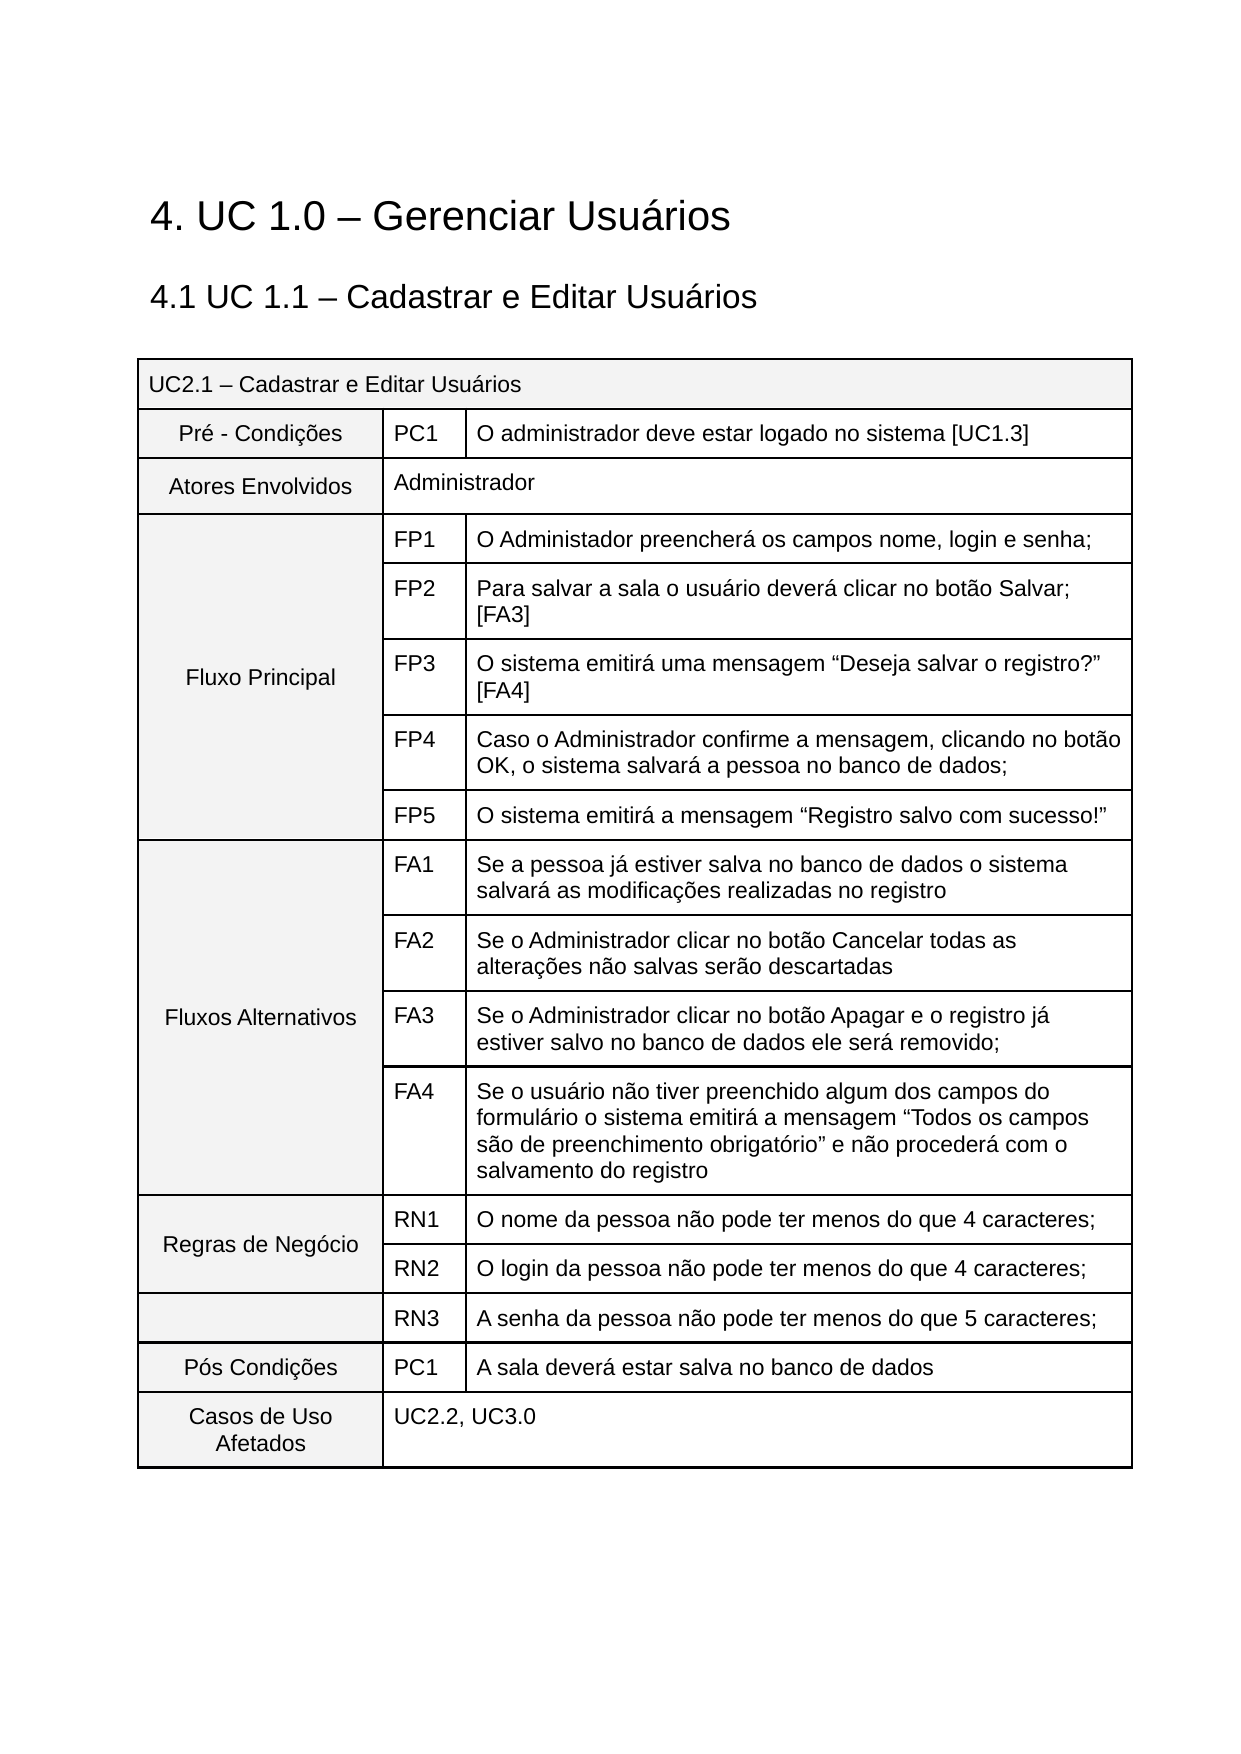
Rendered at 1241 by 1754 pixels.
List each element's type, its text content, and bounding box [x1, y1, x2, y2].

table_cell O Administador preencherá os campos nome, login e senha; [467, 515, 1131, 562]
table_cell Se o Administrador clicar no botão Cancelar todas as alterações não salvas serão descartadas [467, 916, 1131, 990]
table_cell RN1 [384, 1196, 465, 1243]
subtitle 4.1 UC 1.1 – Cadastrar e Editar Usuários [150, 277, 1090, 316]
table_cell Fluxos Alternativos [139, 841, 382, 1194]
table_cell PC1 [384, 410, 465, 457]
table_cell O sistema emitirá a mensagem “Registro salvo com sucesso!” [467, 791, 1131, 838]
table_cell A sala deverá estar salva no banco de dados [467, 1344, 1131, 1391]
table_cell Para salvar a sala o usuário deverá clicar no botão Salvar; [FA3] [467, 564, 1131, 638]
table_cell FP1 [384, 515, 465, 562]
table_cell A senha da pessoa não pode ter menos do que 5 caracteres; [467, 1294, 1131, 1341]
table_cell FP3 [384, 640, 465, 713]
table_cell Caso o Administrador confirme a mensagem, clicando no botão OK, o sistema salvará a pessoa no banco de dados; [467, 716, 1131, 789]
table_cell Casos de Uso Afetados [139, 1393, 382, 1466]
subtitle 4. UC 1.0 – Gerenciar Usuários [150, 192, 1090, 239]
table_cell Pré - Condições [139, 410, 382, 457]
table_cell FP2 [384, 564, 465, 638]
table_cell Atores Envolvidos [139, 459, 382, 513]
table_cell O login da pessoa não pode ter menos do que 4 caracteres; [467, 1245, 1131, 1292]
table_cell RN3 [384, 1294, 465, 1341]
table_cell Pós Condições [139, 1344, 382, 1391]
table_cell Regras de Negócio [139, 1196, 382, 1292]
table_cell FP4 [384, 716, 465, 789]
table_cell FP5 [384, 791, 465, 838]
table_cell FA4 [384, 1068, 465, 1194]
table_cell FA1 [384, 841, 465, 914]
table_cell FA3 [384, 992, 465, 1065]
table_cell PC1 [384, 1344, 465, 1391]
table_cell Fluxo Principal [139, 515, 382, 838]
table_cell O sistema emitirá uma mensagem “Deseja salvar o registro?” [FA4] [467, 640, 1131, 713]
table_cell Se o usuário não tiver preenchido algum dos campos do formulário o sistema emitirá a mensagem “Todos os campos são de preenchimento obrigatório” e não procederá com o salvamento do registro [467, 1068, 1131, 1194]
table_cell Se o Administrador clicar no botão Apagar e o registro já estiver salvo no banco de dados ele será removido; [467, 992, 1131, 1065]
table_cell Administrador [384, 459, 1131, 513]
table_cell Se a pessoa já estiver salva no banco de dados o sistema salvará as modificações realizadas no registro [467, 841, 1131, 914]
table_cell [139, 1294, 382, 1341]
table_cell RN2 [384, 1245, 465, 1292]
table_header UC2.1 – Cadastrar e Editar Usuários [139, 360, 1131, 407]
table_cell FA2 [384, 916, 465, 990]
table_cell UC2.2, UC3.0 [384, 1393, 1131, 1466]
table_cell O nome da pessoa não pode ter menos do que 4 caracteres; [467, 1196, 1131, 1243]
table_cell O administrador deve estar logado no sistema [UC1.3] [467, 410, 1131, 457]
